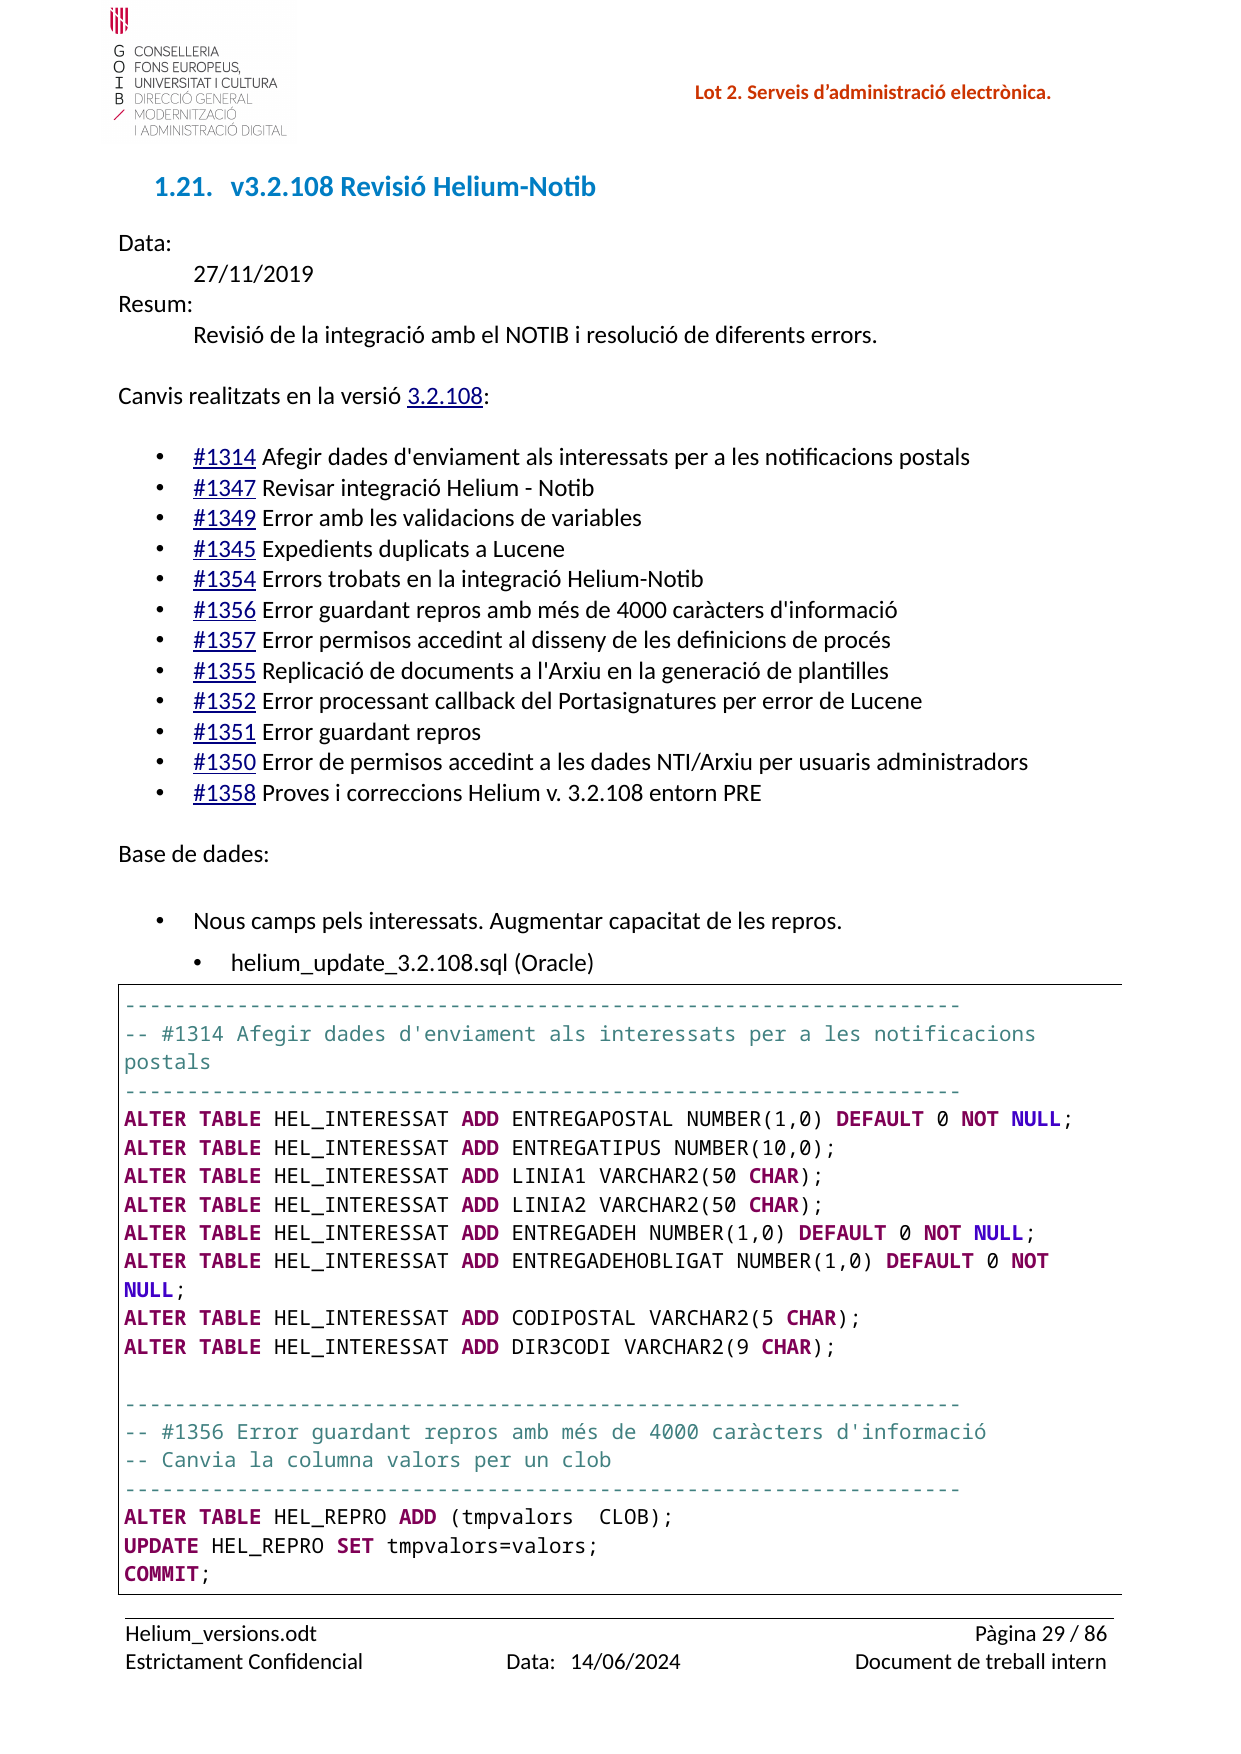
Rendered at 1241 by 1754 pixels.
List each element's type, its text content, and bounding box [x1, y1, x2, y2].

list #1349 Error amb les validacions de variables [156, 502, 1122, 533]
list Nous camps pels interessats. Augmentar capacitat de les repros. [156, 905, 1122, 936]
list #1358 Proves i correccions Helium v. 3.2.108 entorn PRE [156, 777, 1122, 807]
list helium_update_3.2.108.sql (Oracle) [193, 947, 1122, 978]
picture [100, 0, 297, 144]
list #1350 Error de permisos accedint a les dades NTI/Arxiu per usuaris administradors [156, 746, 1122, 777]
list #1354 Errors trobats en la integració Helium-Notib [156, 563, 1122, 594]
text Resum: [118, 289, 1122, 319]
list #1352 Error processant callback del Portasignatures per error de Lucene [156, 685, 1122, 716]
subtitle v3.2.108 Revisió Helium-Notib [153, 168, 1122, 204]
list #1355 Replicació de documents a l'Arxiu en la generació de plantilles [156, 655, 1122, 685]
table_header ------------------------------------------------------------------- -- #1314 Afegir dades d'enviament als interessats per a les notificacions postals ------------------------------------------------------------------- ALTER TABLE HEL_INTERESSAT ADD ENTREGAPOSTAL NUMBER(1,0) DEFAULT 0 NOT NULL; ALTER TABLE HEL_INTERESSAT ADD ENTREGATIPUS NUMBER(10,0); ALTER TABLE HEL_INTERESSAT ADD LINIA1 VARCHAR2(50 CHAR); ALTER TABLE HEL_INTERESSAT ADD LINIA2 VARCHAR2(50 CHAR); ALTER TABLE HEL_INTERESSAT ADD ENTREGADEH NUMBER(1,0) DEFAULT 0 NOT NULL; ALTER TABLE HEL_INTERESSAT ADD ENTREGADEHOBLIGAT NUMBER(1,0) DEFAULT 0 NOT NULL; ALTER TABLE HEL_INTERESSAT ADD CODIPOSTAL VARCHAR2(5 CHAR); ALTER TABLE HEL_INTERESSAT ADD DIR3CODI VARCHAR2(9 CHAR); ------------------------------------------------------------------- -- #1356 Error guardant repros amb més de 4000 caràcters d'informació -- Canvia la columna valors per un clob ------------------------------------------------------------------- ALTER TABLE HEL_REPRO ADD (tmpvalors CLOB); UPDATE HEL_REPRO SET tmpvalors=valors; COMMIT; [119, 985, 1122, 1593]
text Canvis realitzats en la versió 3.2.108: [118, 380, 1122, 411]
list #1351 Error guardant repros [156, 716, 1122, 746]
text 27/11/2019 [118, 258, 1122, 289]
text Base de dades: [118, 838, 1122, 868]
list #1356 Error guardant repros amb més de 4000 caràcters d'informació [156, 594, 1122, 624]
list #1347 Revisar integració Helium - Notib [156, 472, 1122, 502]
list #1357 Error permisos accedint al disseny de les definicions de procés [156, 624, 1122, 655]
list #1345 Expedients duplicats a Lucene [156, 533, 1122, 563]
text Data: [118, 228, 1122, 258]
list #1314 Afegir dades d'enviament als interessats per a les notificacions postals [156, 441, 1122, 472]
text Revisió de la integració amb el NOTIB i resolució de diferents errors. [118, 319, 1122, 350]
